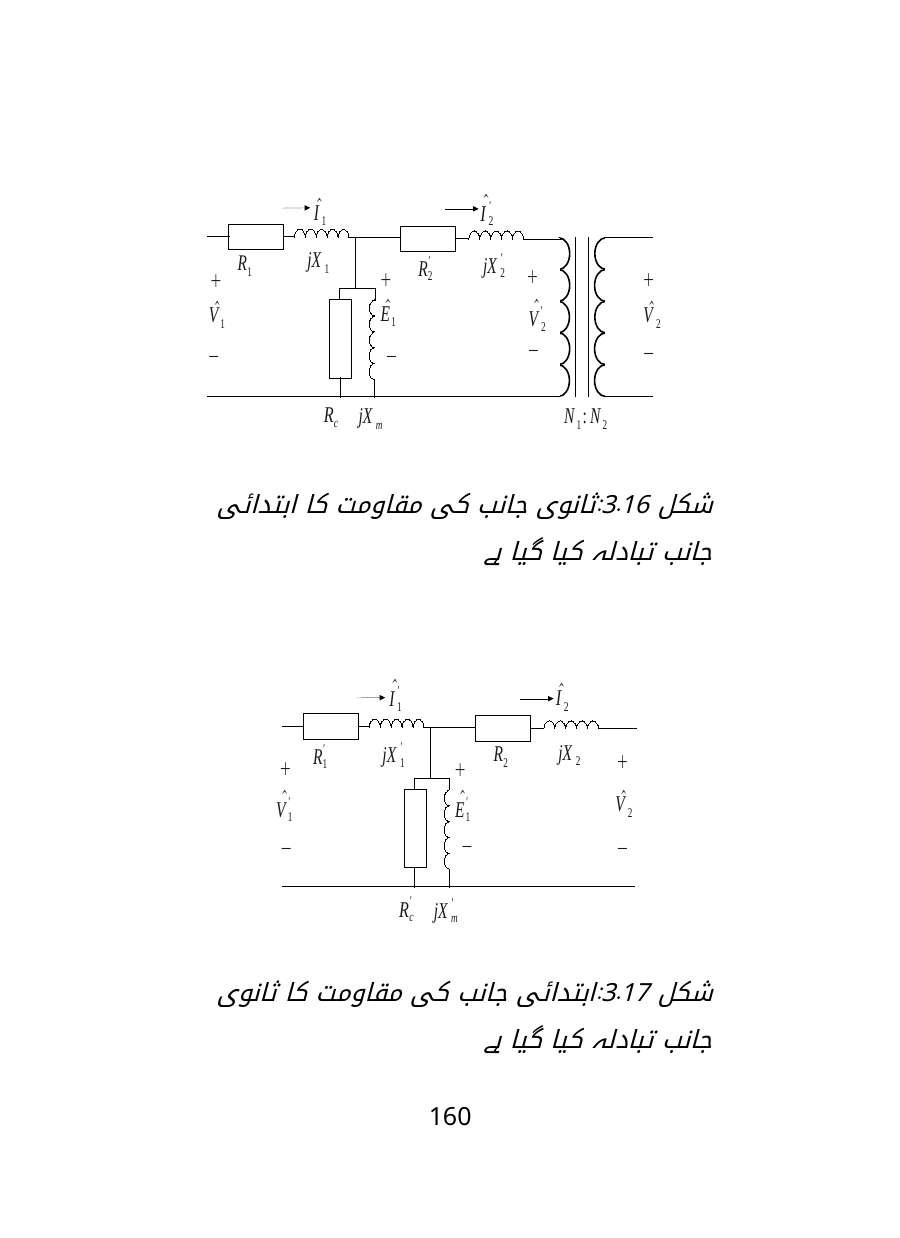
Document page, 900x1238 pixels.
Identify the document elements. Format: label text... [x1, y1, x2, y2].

text شکل 3.16:ثانوی جانب کی مقاومت کا ابتدائی جانب تبادلہ کیا گیا ہے [187, 181, 712, 576]
text شکل 3.17:ابتدائی جانب کی مقاومت کا ثانوی جانب تبادلہ کیا گیا ہے [187, 669, 712, 1064]
